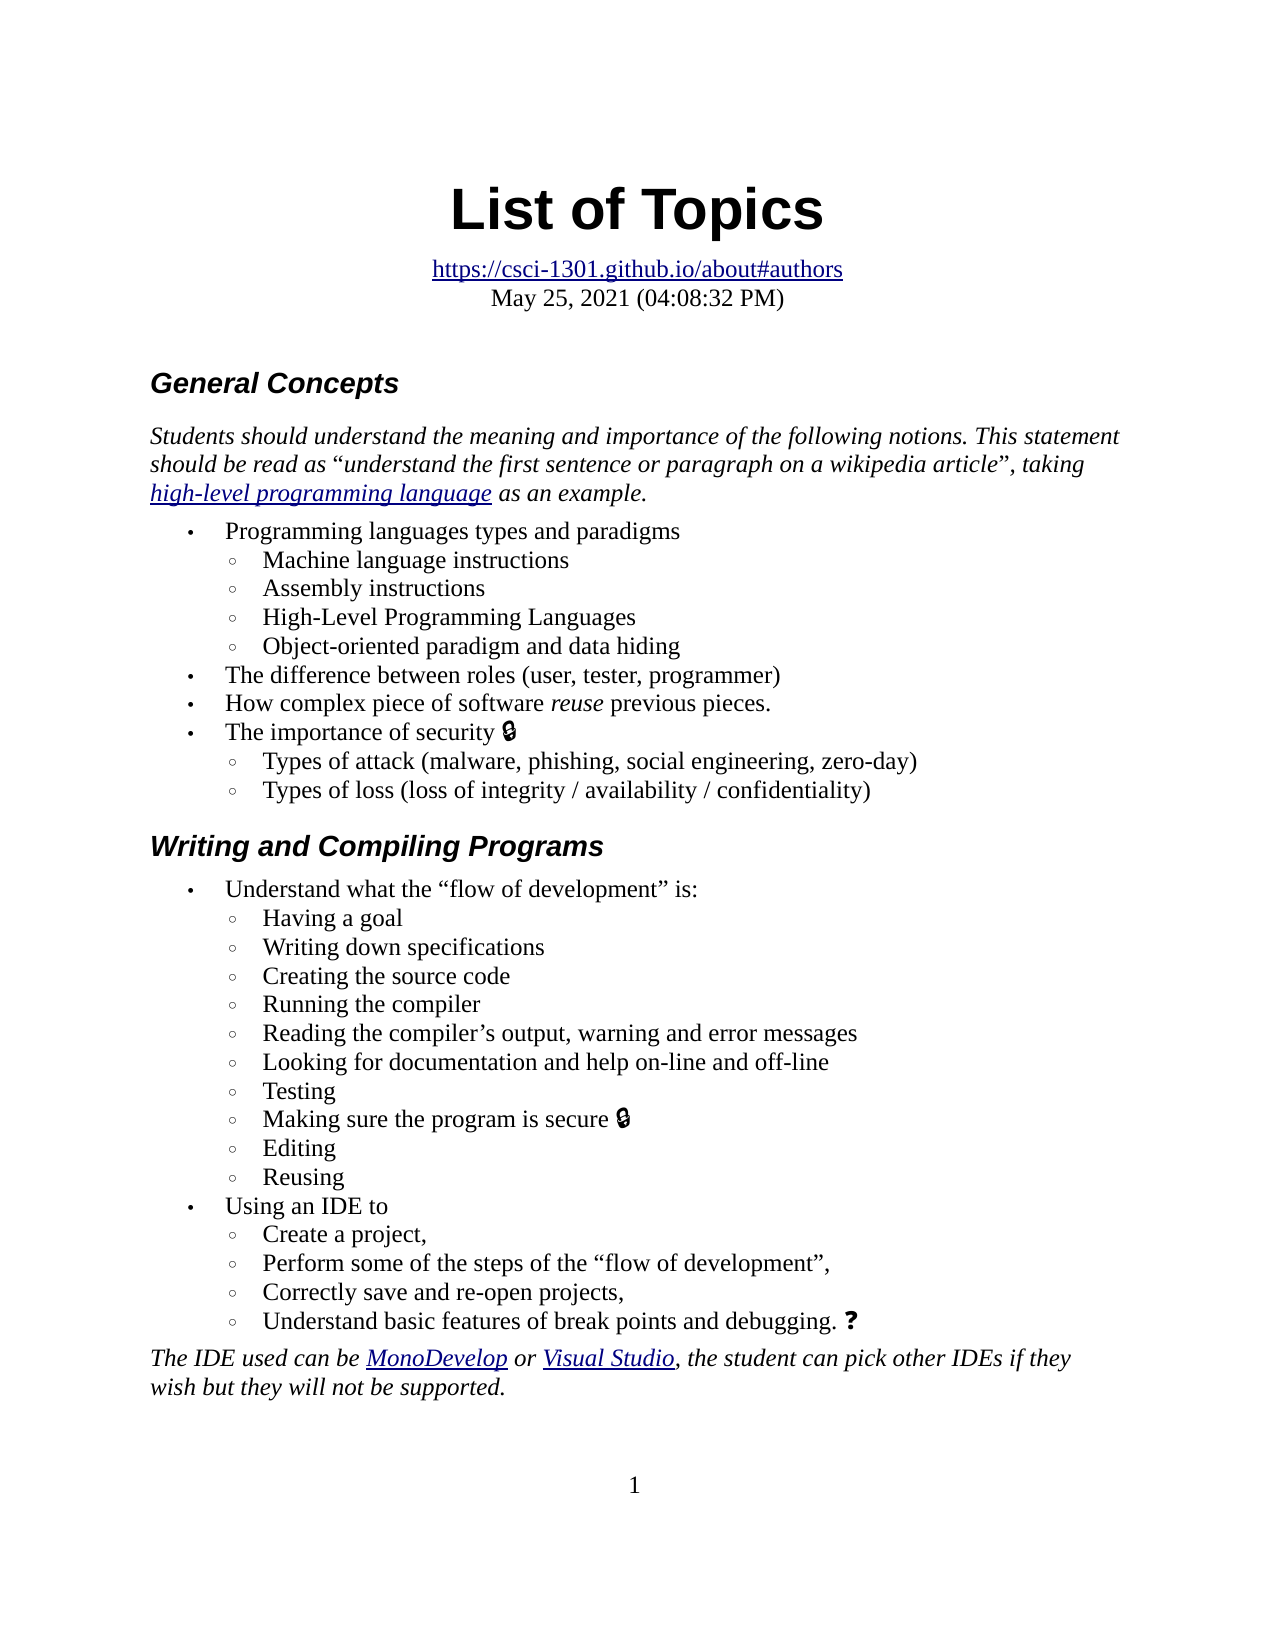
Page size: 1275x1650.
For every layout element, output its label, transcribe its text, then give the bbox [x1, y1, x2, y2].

list Writing down specifications [225, 932, 1125, 961]
list Running the compiler [225, 989, 1125, 1018]
text Students should understand the meaning and importance of the following notions. This statement should be read as “understand the first sentence or paragraph on a wikipedia article”, taking high-level programming language as an example. [150, 421, 1125, 507]
list The importance of security 🔒 [187, 717, 1125, 746]
title List of Topics [150, 175, 1125, 242]
text May 25, 2021 (04:08:32 PM) [150, 283, 1125, 312]
list Reusing [225, 1162, 1125, 1191]
subtitle Writing and Compiling Programs [150, 828, 1125, 862]
text https://csci-1301.github.io/about#authors [150, 254, 1125, 283]
list Using an IDE to [187, 1191, 1125, 1219]
subtitle General Concepts [150, 366, 1125, 399]
list Understand what the “flow of development” is: [187, 874, 1125, 903]
list Machine language instructions [225, 545, 1125, 573]
list Testing [225, 1076, 1125, 1104]
text The IDE used can be MonoDevelop or Visual Studio, the student can pick other IDEs if they wish but they will not be supported. [150, 1343, 1125, 1401]
list Looking for documentation and help on-line and off-line [225, 1047, 1125, 1076]
list Creating the source code [225, 961, 1125, 989]
list Correctly save and re-open projects, [225, 1277, 1125, 1306]
list How complex piece of software reuse previous pieces. [187, 688, 1125, 717]
list Create a project, [225, 1219, 1125, 1248]
list Types of attack (malware, phishing, social engineering, zero-day) [225, 746, 1125, 775]
list Programming languages types and paradigms [187, 516, 1125, 545]
list Assembly instructions [225, 573, 1125, 602]
list Perform some of the steps of the “flow of development”, [225, 1248, 1125, 1277]
list Having a goal [225, 903, 1125, 932]
list Making sure the program is secure 🔒 [225, 1104, 1125, 1133]
list High-Level Programming Languages [225, 602, 1125, 631]
list Editing [225, 1133, 1125, 1162]
list Types of loss (loss of integrity / availability / confidentiality) [225, 775, 1125, 803]
list Understand basic features of break points and debugging. ❓ [225, 1306, 1125, 1334]
list The difference between roles (user, tester, programmer) [187, 660, 1125, 688]
list Reading the compiler’s output, warning and error messages [225, 1018, 1125, 1047]
list Object-oriented paradigm and data hiding [225, 631, 1125, 660]
